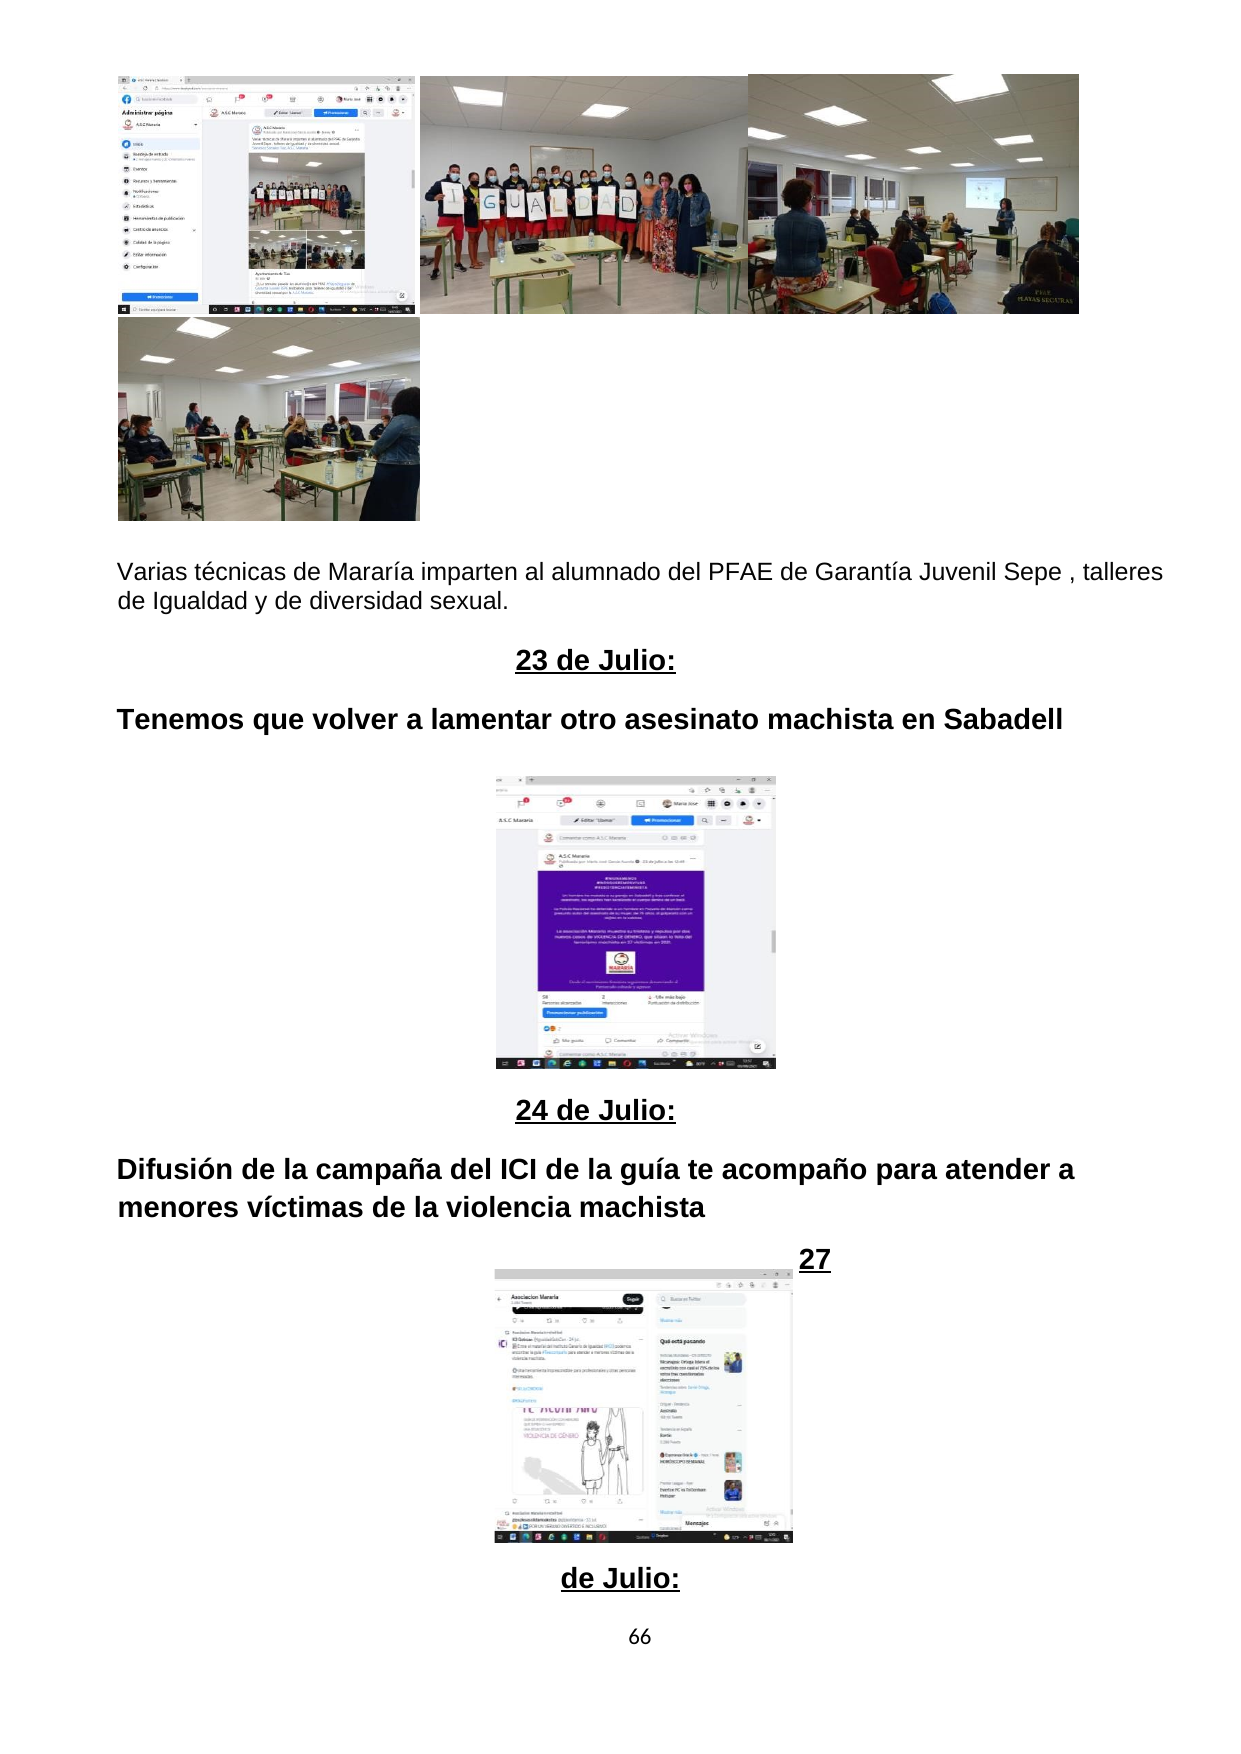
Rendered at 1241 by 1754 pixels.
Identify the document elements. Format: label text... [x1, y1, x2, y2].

list de Julio: [3, 643, 1196, 677]
text Varias técnicas de Mararía imparten al alumnado del PFAE de Garantía Juvenil Sepe , talleres de Igualdad y de diversidad sexual. [117, 557, 1166, 615]
text 27 de Julio: [116, 1242, 833, 1595]
text Difusión de la campaña del ICI de la guía te acompaño para atender a menores víctimas de la violencia machista [116, 1152, 1166, 1223]
list de Julio: [3, 1093, 1196, 1127]
text Tenemos que volver a lamentar otro asesinato machista en Sabadell [116, 702, 1166, 736]
